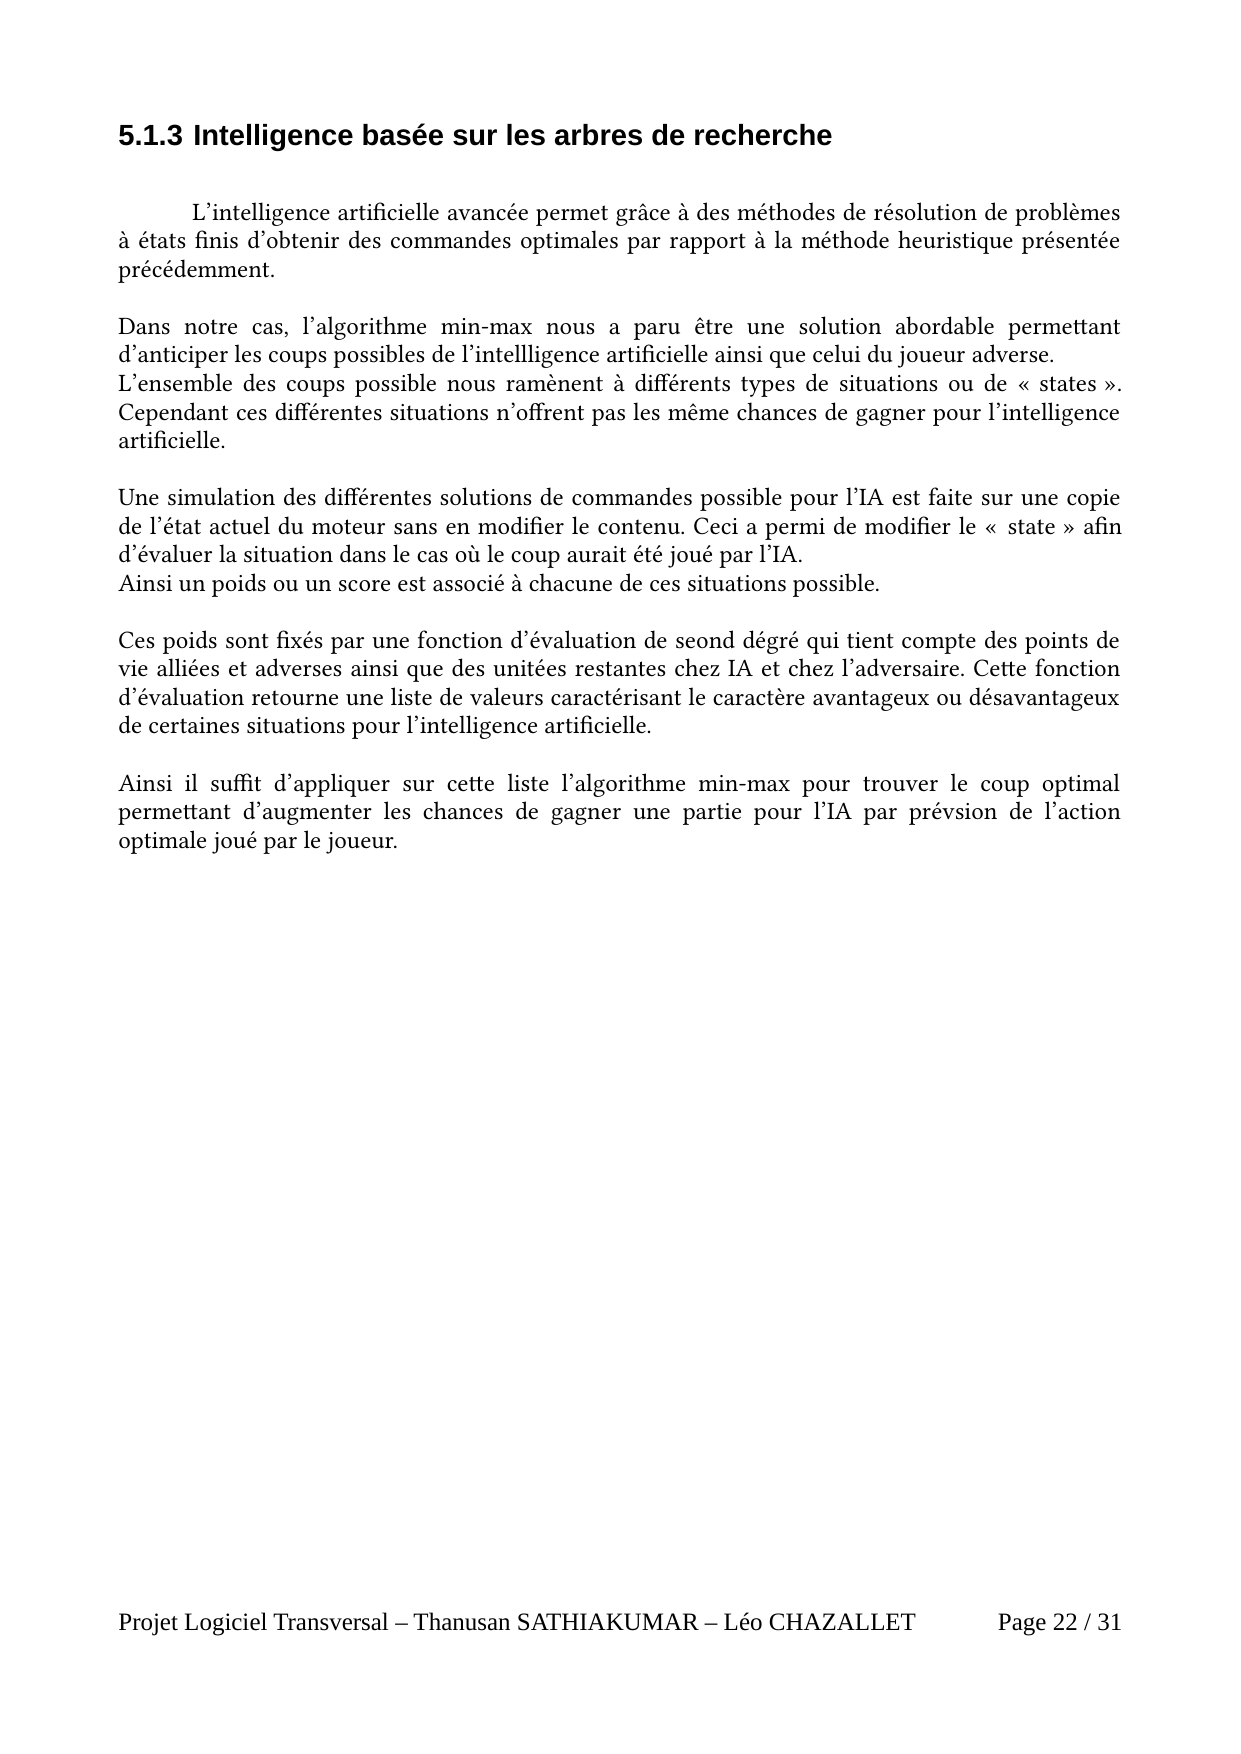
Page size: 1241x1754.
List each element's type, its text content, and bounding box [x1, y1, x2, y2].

text Ces poids sont fixés par une fonction d’évaluation de seond dégré qui tient compte des points de vie alliées et adverses ainsi que des unitées restantes chez IA et chez l’adversaire. Cette fonction d’évaluation retourne une liste de valeurs caractérisant le caractère avantageux ou désavantageux de certaines situations pour l’intelligence artificielle. [118, 626, 1122, 740]
subtitle Intelligence basée sur les arbres de recherche [118, 118, 1122, 152]
text Ainsi un poids ou un score est associé à chacune de ces situations possible. [118, 569, 1122, 597]
text Dans notre cas, l’algorithme min-max nous a paru être une solution abordable permettant d’anticiper les coups possibles de l’intellligence artificielle ainsi que celui du joueur adverse. [118, 312, 1122, 369]
text L’ensemble des coups possible nous ramènent à différents types de situations ou de « states ». Cependant ces différentes situations n’offrent pas les même chances de gagner pour l’intelligence artificielle. [118, 369, 1122, 454]
text Ainsi il suffit d’appliquer sur cette liste l’algorithme min-max pour trouver le coup optimal permettant d’augmenter les chances de gagner une partie pour l’IA par prévsion de l’action optimale joué par le joueur. [118, 768, 1122, 854]
text L’intelligence artificielle avancée permet grâce à des méthodes de résolution de problèmes à états finis d’obtenir des commandes optimales par rapport à la méthode heuristique présentée précédemment. [118, 198, 1122, 283]
text Une simulation des différentes solutions de commandes possible pour l’IA est faite sur une copie de l’état actuel du moteur sans en modifier le contenu. Ceci a permi de modifier le « state » afin d’évaluer la situation dans le cas où le coup aurait été joué par l’IA. [118, 483, 1122, 569]
